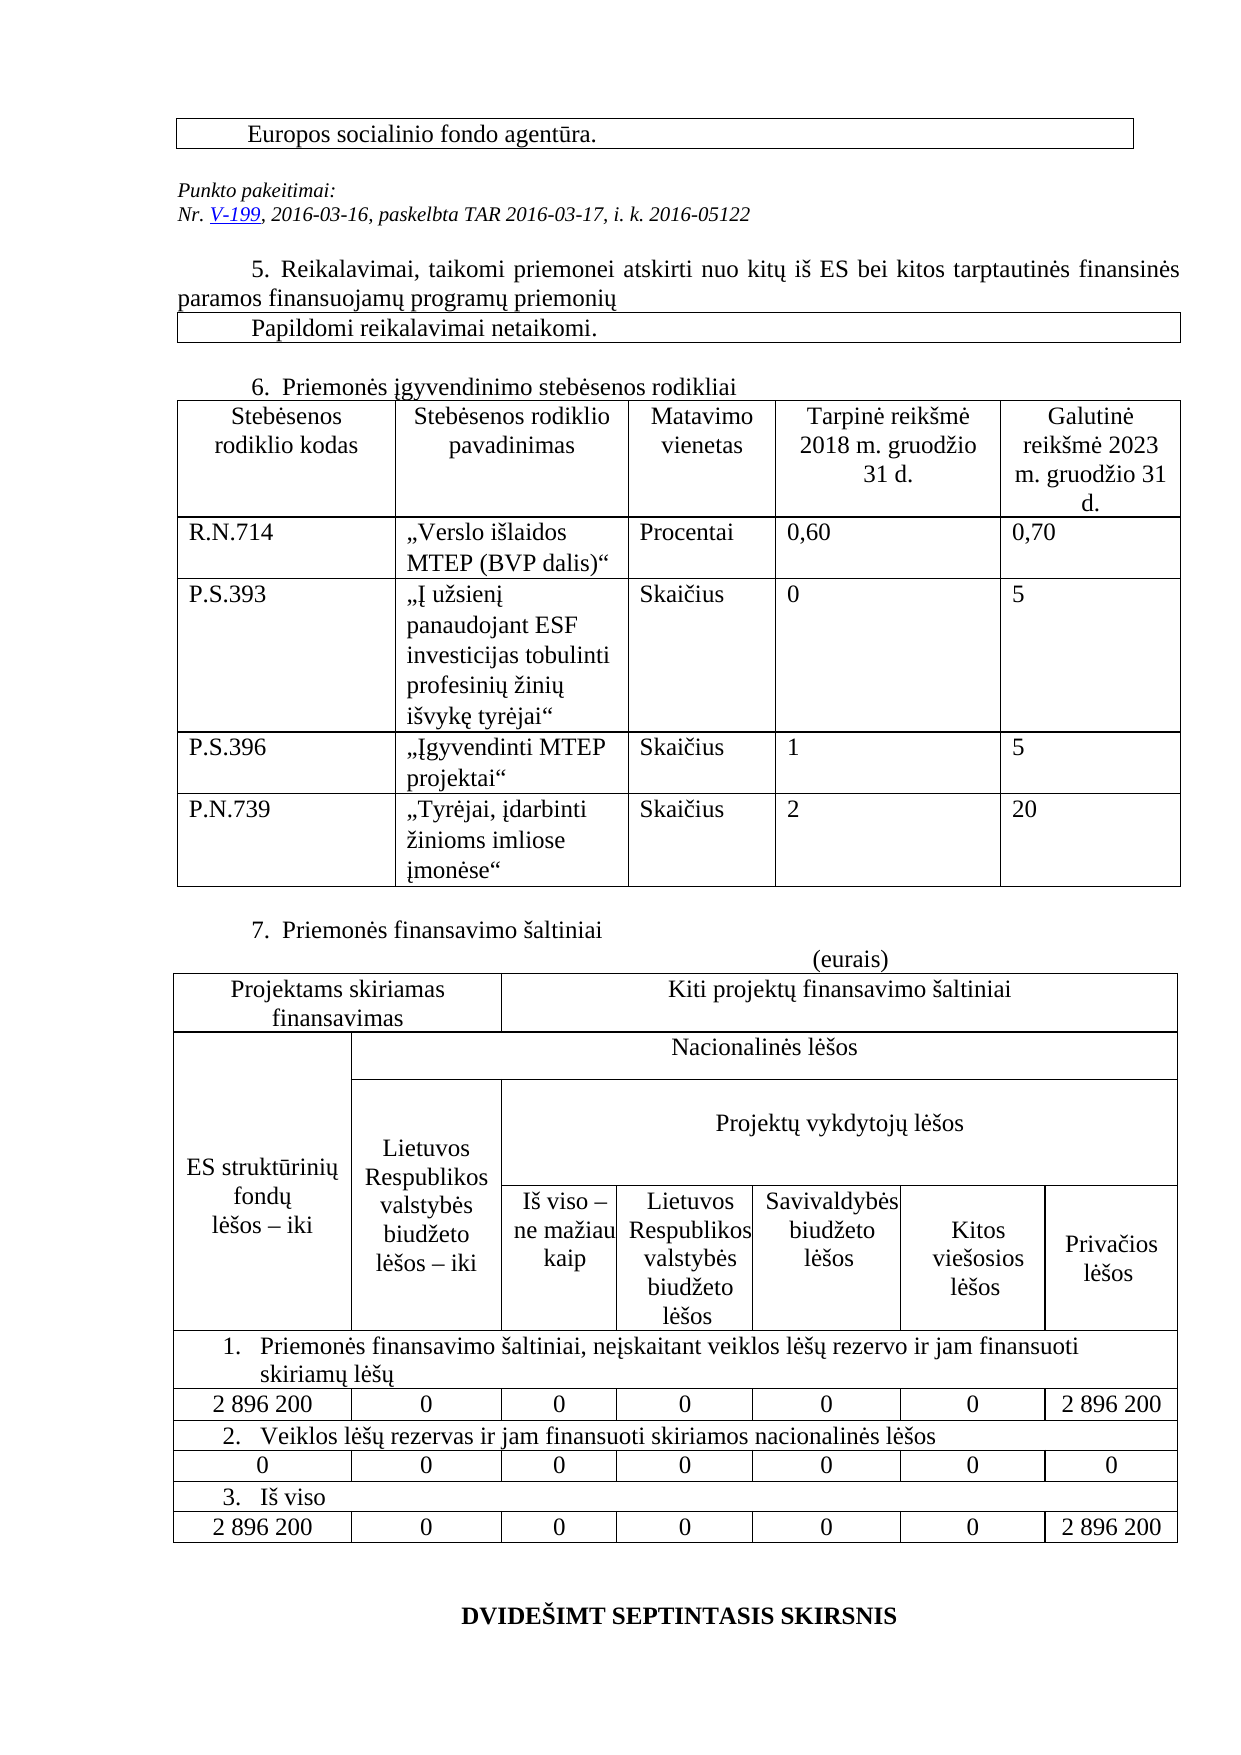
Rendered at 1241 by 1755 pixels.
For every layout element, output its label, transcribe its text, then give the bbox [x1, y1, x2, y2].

table_cell 20 [1001, 794, 1180, 886]
table_cell Projektų vykdytojų lėšos [502, 1080, 1177, 1185]
table_header Stebėsenos rodiklio pavadinimas [396, 401, 628, 516]
table_header Projektams skiriamas finansavimas [174, 974, 501, 1031]
text DVIDEŠIMT SEPTINTASIS SKIRSNIS [177, 1601, 1181, 1629]
table_cell 2. Veiklos lėšų rezervas ir jam finansuoti skiriamos nacionalinės lėšos [174, 1421, 1177, 1449]
table_cell R.N.714 [178, 518, 395, 578]
table_cell 0 [901, 1451, 1044, 1481]
table_cell Nacionalinės lėšos [352, 1033, 1177, 1079]
table_cell P.S.393 [178, 579, 395, 731]
table_header Galutinė reikšmė 2023 m. gruodžio 31 d. [1001, 401, 1180, 516]
table_cell 0 [502, 1389, 616, 1420]
table_header Europos socialinio fondo agentūra. [177, 119, 1133, 148]
table_cell 0 [776, 579, 1000, 731]
table_cell Savivaldybės biudžeto lėšos [753, 1186, 900, 1330]
table_cell Iš viso – ne mažiau kaip [502, 1186, 616, 1330]
table_cell 2 [776, 794, 1000, 886]
table_cell 0 [502, 1451, 616, 1481]
table_cell 3. Iš viso [174, 1482, 1177, 1511]
table_cell 0 [901, 1512, 1044, 1542]
table_header Stebėsenos rodiklio kodas [178, 401, 395, 516]
table_cell Procentai [629, 518, 775, 578]
table_cell 5 [1001, 733, 1180, 793]
table_cell 2 896 200 [1046, 1389, 1177, 1420]
table_cell 0 [352, 1512, 501, 1542]
table_cell 0 [174, 1451, 351, 1481]
table_cell 0 [753, 1389, 900, 1420]
table_header Papildomi reikalavimai netaikomi. [178, 313, 1180, 342]
table_cell „Į užsienį panaudojant ESF investicijas tobulinti profesinių žinių išvykę tyrėjai“ [396, 579, 628, 731]
table_cell P.S.396 [178, 733, 395, 793]
table_cell 0 [753, 1512, 900, 1542]
table_cell 0 [502, 1512, 616, 1542]
text Punkto pakeitimai: [177, 178, 1181, 202]
table_cell 0 [352, 1389, 501, 1420]
table_cell 0 [617, 1389, 752, 1420]
text Nr. V-199, 2016-03-16, paskelbta TAR 2016-03-17, i. k. 2016-05122 [177, 202, 1181, 226]
table_cell Privačios lėšos [1046, 1186, 1177, 1330]
table_cell Lietuvos Respublikos valstybės biudžeto lėšos [617, 1186, 752, 1330]
table_cell 1. Priemonės finansavimo šaltiniai, neįskaitant veiklos lėšų rezervo ir jam finansuoti skiriamų lėšų [174, 1331, 1177, 1388]
table_header Matavimo vienetas [629, 401, 775, 516]
table_cell 0 [617, 1451, 752, 1481]
table_cell ES struktūrinių fondų lėšos – iki [174, 1033, 351, 1330]
text 6. Priemonės įgyvendinimo stebėsenos rodikliai [251, 372, 1181, 400]
table_cell 0 [901, 1389, 1044, 1420]
table_cell „Įgyvendinti MTEP projektai“ [396, 733, 628, 793]
table_cell „Tyrėjai, įdarbinti žinioms imliose įmonėse“ [396, 794, 628, 886]
table_cell 2 896 200 [1046, 1512, 1177, 1542]
text (eurais) [177, 944, 904, 973]
table_cell Lietuvos Respublikos valstybės biudžeto lėšos – iki [352, 1080, 501, 1330]
table_cell 0 [753, 1451, 900, 1481]
table_cell „Verslo išlaidos MTEP (BVP dalis)“ [396, 518, 628, 578]
table_cell 2 896 200 [174, 1512, 351, 1542]
text 7. Priemonės finansavimo šaltiniai [251, 915, 1181, 944]
table_header Tarpinė reikšmė 2018 m. gruodžio 31 d. [776, 401, 1000, 516]
table_cell 0,60 [776, 518, 1000, 578]
table_cell Kitos viešosios lėšos [901, 1186, 1044, 1330]
table_cell 2 896 200 [174, 1389, 351, 1420]
table_cell 0 [1046, 1451, 1177, 1481]
text 5. Reikalavimai, taikomi priemonei atskirti nuo kitų iš ES bei kitos tarptautinės finansinės paramos finansuojamų programų priemonių [177, 254, 1181, 312]
table_cell Skaičius [629, 579, 775, 731]
table_cell Skaičius [629, 794, 775, 886]
table_cell P.N.739 [178, 794, 395, 886]
table_cell 1 [776, 733, 1000, 793]
table_cell 0 [352, 1451, 501, 1481]
table_header Kiti projektų finansavimo šaltiniai [502, 974, 1177, 1031]
table_cell Skaičius [629, 733, 775, 793]
table_cell 5 [1001, 579, 1180, 731]
table_cell 0,70 [1001, 518, 1180, 578]
table_cell 0 [617, 1512, 752, 1542]
